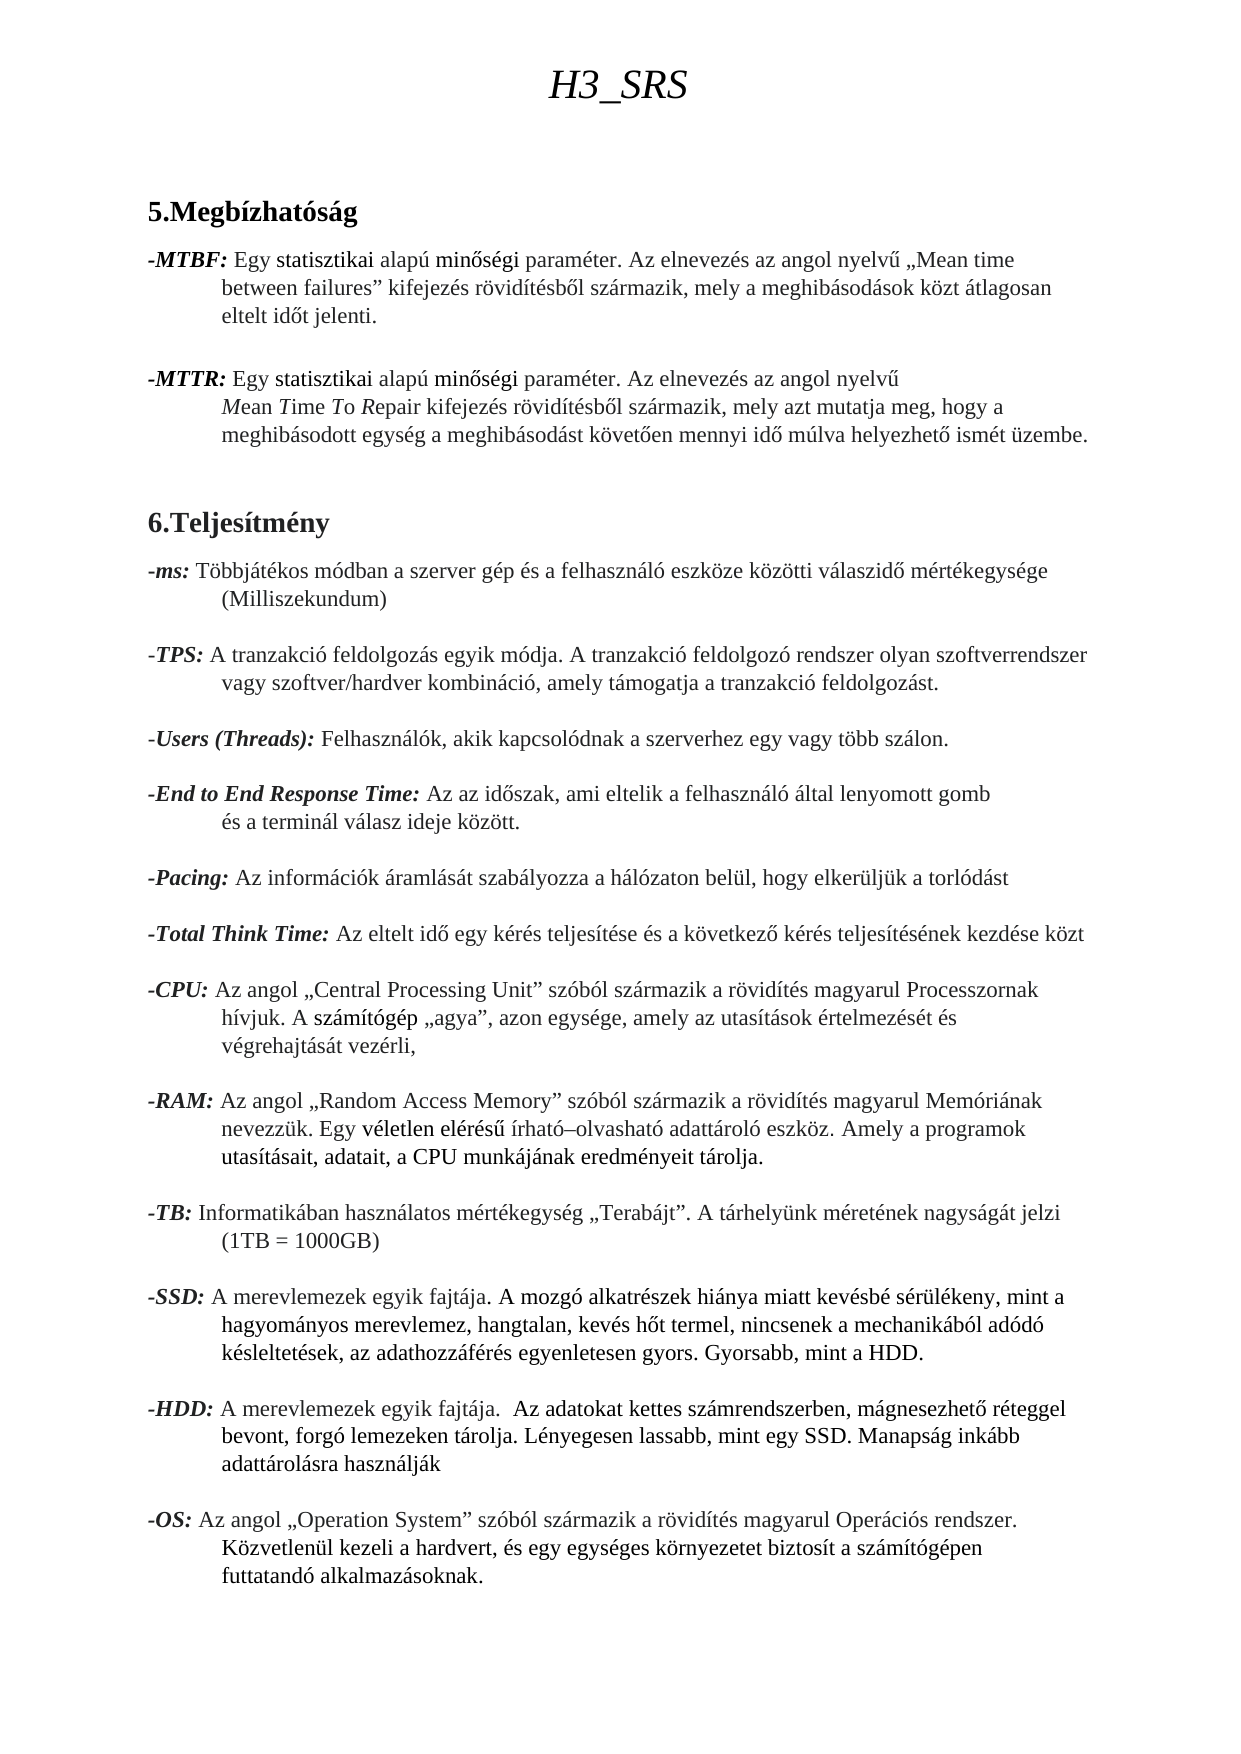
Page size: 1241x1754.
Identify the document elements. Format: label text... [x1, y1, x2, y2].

text vagy szoftver/hardver kombináció, amely támogatja a tranzakció feldolgozást. [148, 669, 1092, 695]
text -RAM: Az angol „Random Access Memory” szóból származik a rövidítés magyarul Memóriának [148, 1087, 1092, 1114]
text -MTBF: Egy statisztikai alapú minőségi paraméter. Az elnevezés az angol nyelvű „Mean time [148, 246, 1092, 272]
text hívjuk. A számítógép „agya”, azon egysége, amely az utasítások értelmezését és [148, 1004, 1092, 1030]
text eltelt időt jelenti. [148, 302, 1092, 328]
text Mean Time To Repair kifejezés rövidítésből származik, mely azt mutatja meg, hogy a [148, 393, 1092, 419]
text -Pacing: Az információk áramlását szabályozza a hálózaton belül, hogy elkerüljük a torlódást [148, 864, 1092, 891]
text -MTTR: Egy statisztikai alapú minőségi paraméter. Az elnevezés az angol nyelvű [148, 365, 1092, 392]
text -CPU: Az angol „Central Processing Unit” szóból származik a rövidítés magyarul Processzornak [148, 976, 1092, 1002]
text -HDD: A merevlemezek egyik fajtája. Az adatokat kettes számrendszerben, mágnesezhető réteggel [148, 1394, 1092, 1421]
text (1TB = 1000GB) [148, 1227, 1092, 1253]
text -Total Think Time: Az eltelt idő egy kérés teljesítése és a következő kérés teljesítésének kezdése közt [148, 920, 1092, 946]
text between failures” kifejezés rövidítésből származik, mely a meghibásodások közt átlagosan [148, 274, 1092, 300]
text adattárolásra használják [148, 1450, 1092, 1477]
text késleltetések, az adathozzáférés egyenletesen gyors. Gyorsabb, mint a HDD. [148, 1339, 1092, 1365]
text -ms: Többjátékos módban a szerver gép és a felhasználó eszköze közötti válaszidő mértékegysége [148, 557, 1092, 583]
text bevont, forgó lemezeken tárolja. Lényegesen lassabb, mint egy SSD. Manapság inkább [148, 1422, 1092, 1449]
text Közvetlenül kezeli a hardvert, és egy egységes környezetet biztosít a számítógépen [148, 1534, 1092, 1561]
text -OS: Az angol „Operation System” szóból származik a rövidítés magyarul Operációs rendszer. [148, 1506, 1092, 1533]
text hagyományos merevlemez, hangtalan, kevés hőt termel, nincsenek a mechanikából adódó [148, 1311, 1092, 1337]
text meghibásodott egység a meghibásodást követően mennyi idő múlva helyezhető ismét üzembe. [148, 421, 1092, 447]
text -TPS: A tranzakció feldolgozás egyik módja. A tranzakció feldolgozó rendszer olyan szoftverrendszer [148, 641, 1092, 667]
text -End to End Response Time: Az az időszak, ami eltelik a felhasználó által lenyomott gomb [148, 780, 1092, 807]
text nevezzük. Egy véletlen elérésű írható–olvasható adattároló eszköz. Amely a programok utasításait, adatait, a CPU munkájának eredményeit tárolja. [221, 1115, 1092, 1170]
text -SSD: A merevlemezek egyik fajtája. A mozgó alkatrészek hiánya miatt kevésbé sérülékeny, mint a [148, 1283, 1092, 1309]
text -TB: Informatikában használatos mértékegység „Terabájt”. A tárhelyünk méretének nagyságát jelzi [148, 1199, 1092, 1226]
text 6.Teljesítmény [148, 505, 1092, 538]
text végrehajtását vezérli, [148, 1032, 1092, 1058]
text 5.Megbízhatóság [148, 194, 1092, 227]
text futtatandó alkalmazásoknak. [148, 1562, 1092, 1588]
text -Users (Threads): Felhasználók, akik kapcsolódnak a szerverhez egy vagy több szálon. [148, 724, 1092, 751]
text és a terminál válasz ideje között. [148, 808, 1092, 835]
text (Milliszekundum) [148, 585, 1092, 611]
text H3_SRS [148, 59, 1092, 107]
